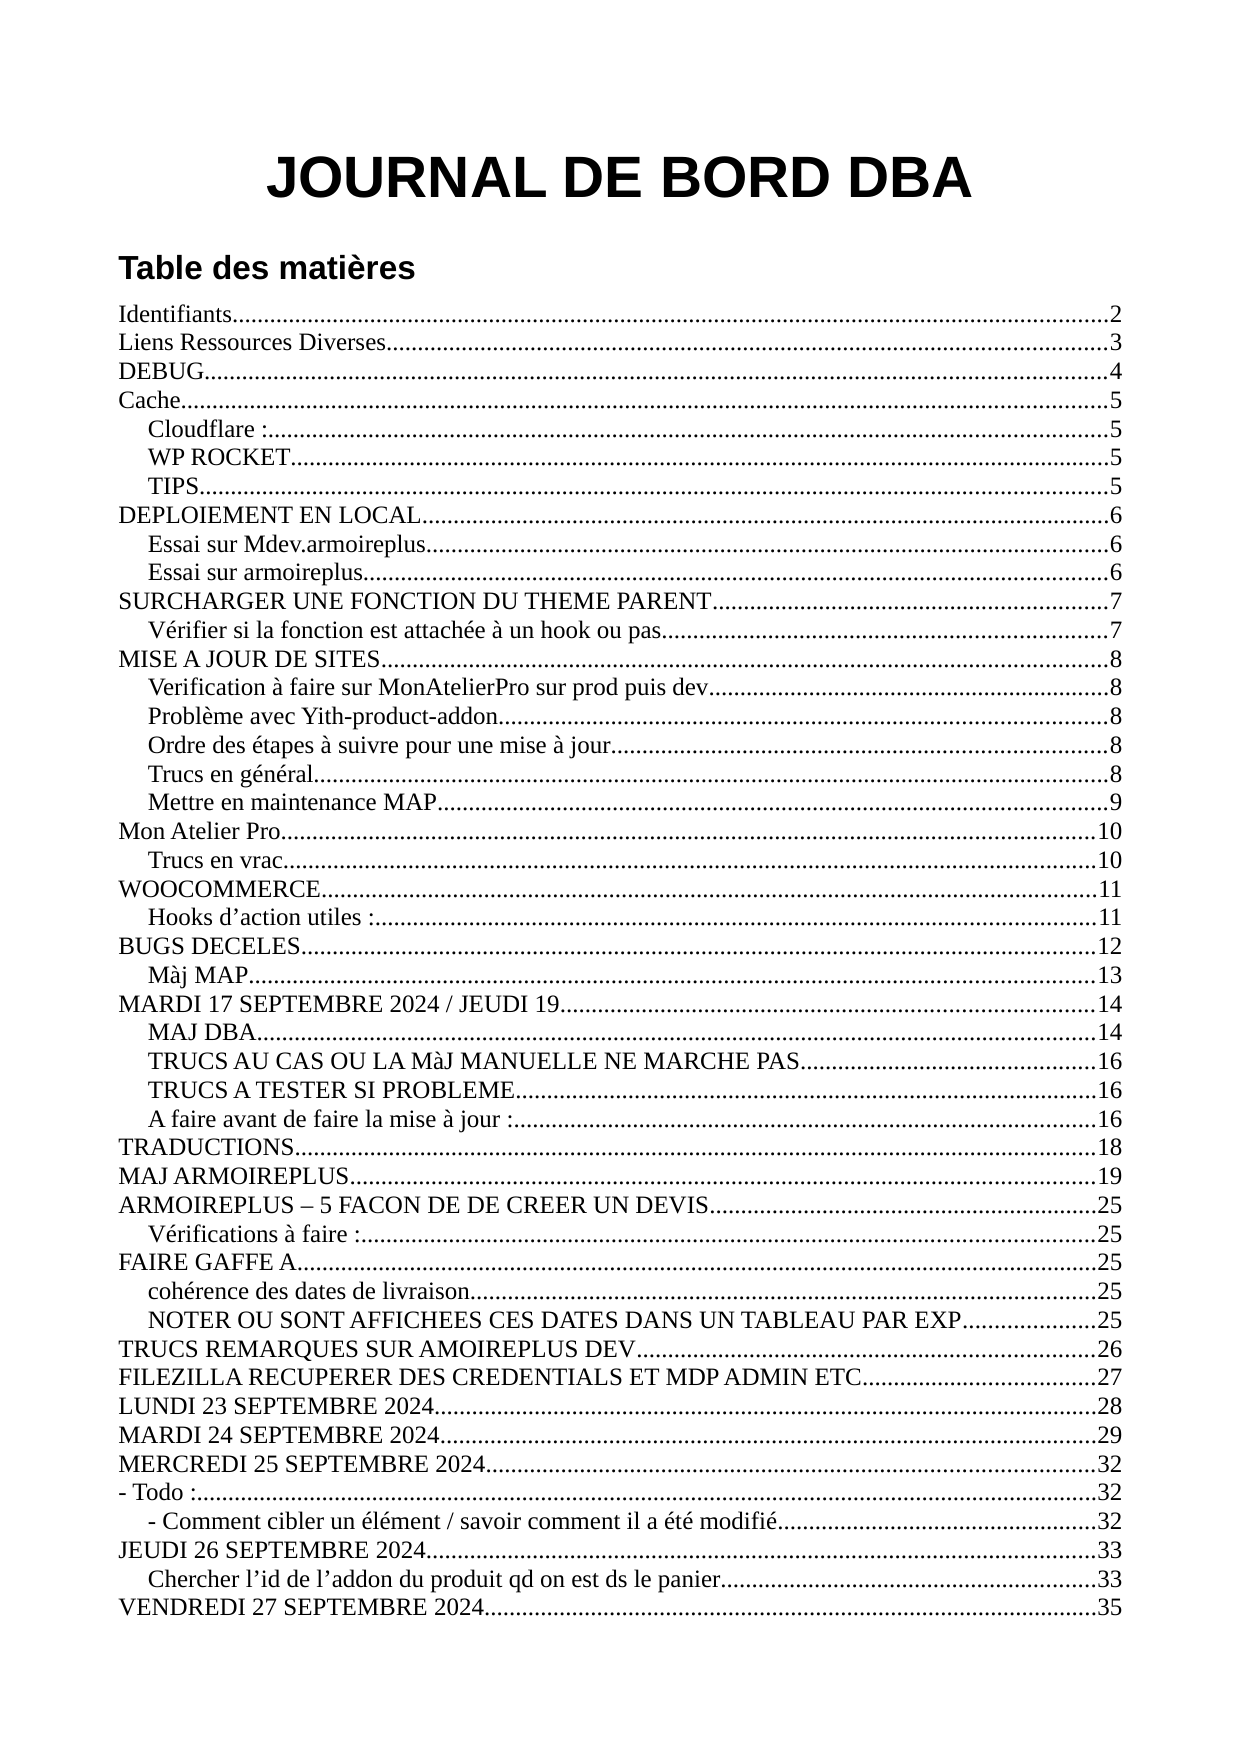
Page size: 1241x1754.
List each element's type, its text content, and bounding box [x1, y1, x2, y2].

text MISE A JOUR DE SITES 8 [118, 644, 1122, 672]
text NOTER OU SONT AFFICHEES CES DATES DANS UN TABLEAU PAR EXP 25 [148, 1305, 1122, 1334]
text MARDI 24 SEPTEMBRE 2024 29 [118, 1420, 1122, 1449]
text TRUCS AU CAS OU LA MàJ MANUELLE NE MARCHE PAS 16 [148, 1046, 1122, 1075]
text TRADUCTIONS 18 [118, 1132, 1122, 1161]
text WP ROCKET 5 [148, 442, 1122, 471]
text cohérence des dates de livraison 25 [148, 1276, 1122, 1305]
text Vérifications à faire : 25 [148, 1219, 1122, 1247]
text FAIRE GAFFE A 25 [118, 1247, 1122, 1276]
text DEBUG 4 [118, 356, 1122, 385]
text Mettre en maintenance MAP 9 [148, 787, 1122, 816]
text TIPS 5 [148, 471, 1122, 500]
text TRUCS A TESTER SI PROBLEME 16 [148, 1075, 1122, 1104]
text SURCHARGER UNE FONCTION DU THEME PARENT 7 [118, 586, 1122, 615]
text TRUCS REMARQUES SUR AMOIREPLUS DEV 26 [118, 1334, 1122, 1362]
text Liens Ressources Diverses 3 [118, 327, 1122, 356]
text - Comment cibler un élément / savoir comment il a été modifié 32 [148, 1506, 1122, 1535]
text MARDI 17 SEPTEMBRE 2024 / JEUDI 19 14 [118, 989, 1122, 1017]
text Trucs en vrac 10 [148, 845, 1122, 874]
text MAJ DBA 14 [148, 1017, 1122, 1046]
text Problème avec Yith-product-addon 8 [148, 701, 1122, 730]
text MERCREDI 25 SEPTEMBRE 2024 32 [118, 1449, 1122, 1477]
text Màj MAP 13 [148, 960, 1122, 989]
text Ordre des étapes à suivre pour une mise à jour 8 [148, 730, 1122, 759]
text JEUDI 26 SEPTEMBRE 2024 33 [118, 1535, 1122, 1564]
title JOURNAL DE BORD DBA [118, 143, 1122, 210]
text Chercher l’id de l’addon du produit qd on est ds le panier 33 [148, 1564, 1122, 1592]
text FILEZILLA RECUPERER DES CREDENTIALS ET MDP ADMIN ETC 27 [118, 1362, 1122, 1391]
text ARMOIREPLUS – 5 FACON DE DE CREER UN DEVIS 25 [118, 1190, 1122, 1219]
text - Todo : 32 [118, 1477, 1122, 1506]
text DEPLOIEMENT EN LOCAL 6 [118, 500, 1122, 529]
text VENDREDI 27 SEPTEMBRE 2024 35 [118, 1592, 1122, 1621]
text Verification à faire sur MonAtelierPro sur prod puis dev 8 [148, 672, 1122, 701]
text A faire avant de faire la mise à jour : 16 [148, 1104, 1122, 1132]
text LUNDI 23 SEPTEMBRE 2024 28 [118, 1391, 1122, 1420]
text Essai sur Mdev.armoireplus 6 [148, 529, 1122, 557]
text MAJ ARMOIREPLUS 19 [118, 1161, 1122, 1190]
subtitle Table des matières [118, 248, 1122, 286]
text Identifiants 2 [118, 299, 1122, 327]
text BUGS DECELES 12 [118, 931, 1122, 960]
text Essai sur armoireplus 6 [148, 557, 1122, 586]
text Cache 5 [118, 385, 1122, 414]
text Trucs en général 8 [148, 759, 1122, 787]
text Hooks d’action utiles : 11 [148, 902, 1122, 931]
text Mon Atelier Pro 10 [118, 816, 1122, 845]
text WOOCOMMERCE 11 [118, 874, 1122, 902]
text Cloudflare : 5 [148, 414, 1122, 442]
text Vérifier si la fonction est attachée à un hook ou pas 7 [148, 615, 1122, 644]
